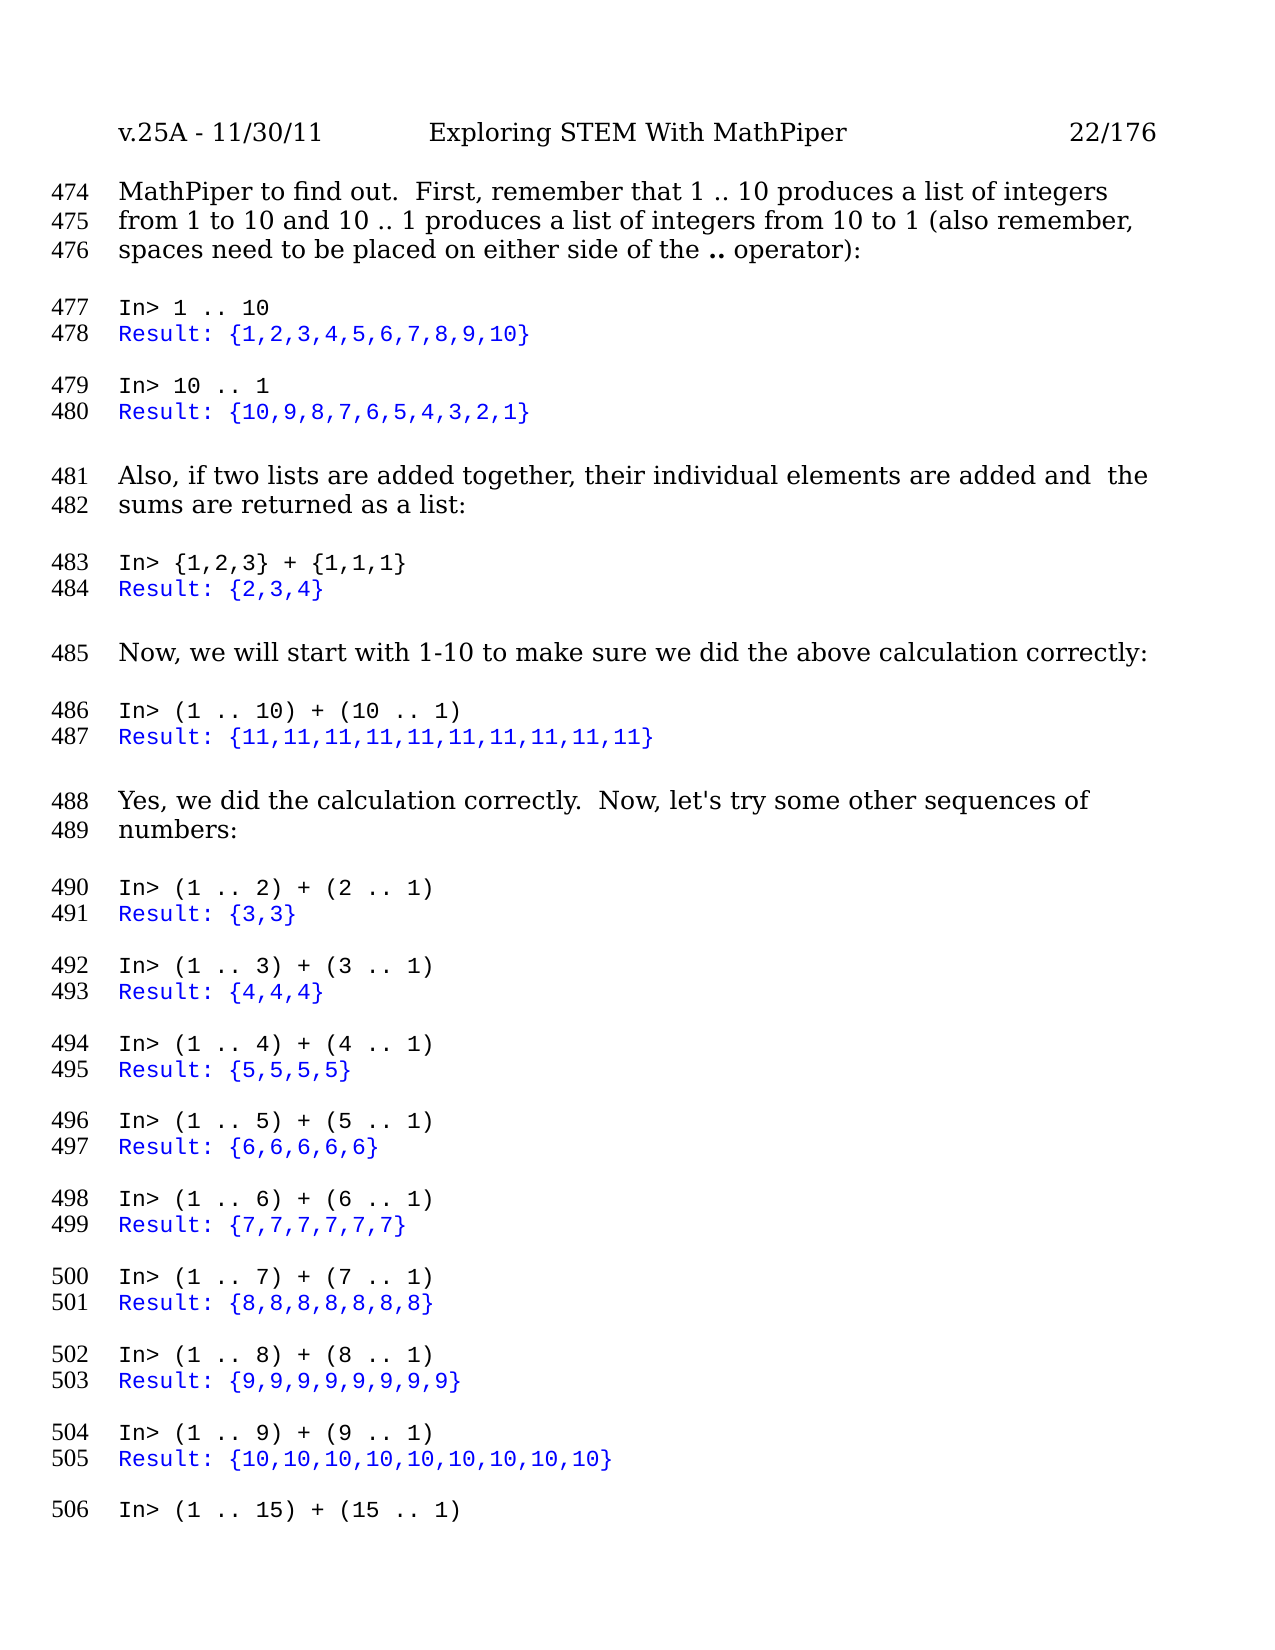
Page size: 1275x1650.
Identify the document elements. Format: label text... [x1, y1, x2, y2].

text Also, if two lists are added together, their individual elements are added and the sums are returned as a list: [118, 461, 1157, 519]
text Result: {2,3,4} [118, 577, 1157, 603]
text In> (1 .. 10) + (10 .. 1) [118, 699, 1157, 725]
text In> 10 .. 1 [118, 374, 1157, 400]
text In> 1 .. 10 [118, 296, 1157, 322]
text In> (1 .. 9) + (9 .. 1) [118, 1421, 1157, 1447]
text Result: {10,9,8,7,6,5,4,3,2,1} [118, 400, 1157, 426]
text In> (1 .. 8) + (8 .. 1) [118, 1343, 1157, 1369]
text Result: {9,9,9,9,9,9,9,9} [118, 1369, 1157, 1395]
text In> (1 .. 6) + (6 .. 1) [118, 1188, 1157, 1213]
text Result: {5,5,5,5} [118, 1058, 1157, 1084]
text In> (1 .. 3) + (3 .. 1) [118, 954, 1157, 980]
text Result: {11,11,11,11,11,11,11,11,11,11} [118, 725, 1157, 751]
text Result: {1,2,3,4,5,6,7,8,9,10} [118, 322, 1157, 348]
text Result: {6,6,6,6,6} [118, 1136, 1157, 1162]
text Result: {4,4,4} [118, 980, 1157, 1006]
text In> (1 .. 15) + (15 .. 1) [118, 1499, 1157, 1525]
text Yes, we did the calculation correctly. Now, let's try some other sequences of numbers: [118, 786, 1157, 844]
text In> (1 .. 7) + (7 .. 1) [118, 1265, 1157, 1291]
text In> {1,2,3} + {1,1,1} [118, 551, 1157, 577]
text Result: {10,10,10,10,10,10,10,10,10} [118, 1447, 1157, 1473]
text MathPiper to find out. First, remember that 1 .. 10 produces a list of integers from 1 to 10 and 10 .. 1 produces a list of integers from 10 to 1 (also remember, spaces need to be placed on either side of the .. operator): [118, 177, 1157, 264]
text In> (1 .. 4) + (4 .. 1) [118, 1032, 1157, 1058]
text In> (1 .. 2) + (2 .. 1) [118, 876, 1157, 902]
text Result: {8,8,8,8,8,8,8} [118, 1291, 1157, 1317]
text Result: {3,3} [118, 902, 1157, 928]
text Now, we will start with 1-10 to make sure we did the above calculation correctly: [118, 638, 1157, 667]
text In> (1 .. 5) + (5 .. 1) [118, 1110, 1157, 1136]
text Result: {7,7,7,7,7,7} [118, 1213, 1157, 1239]
